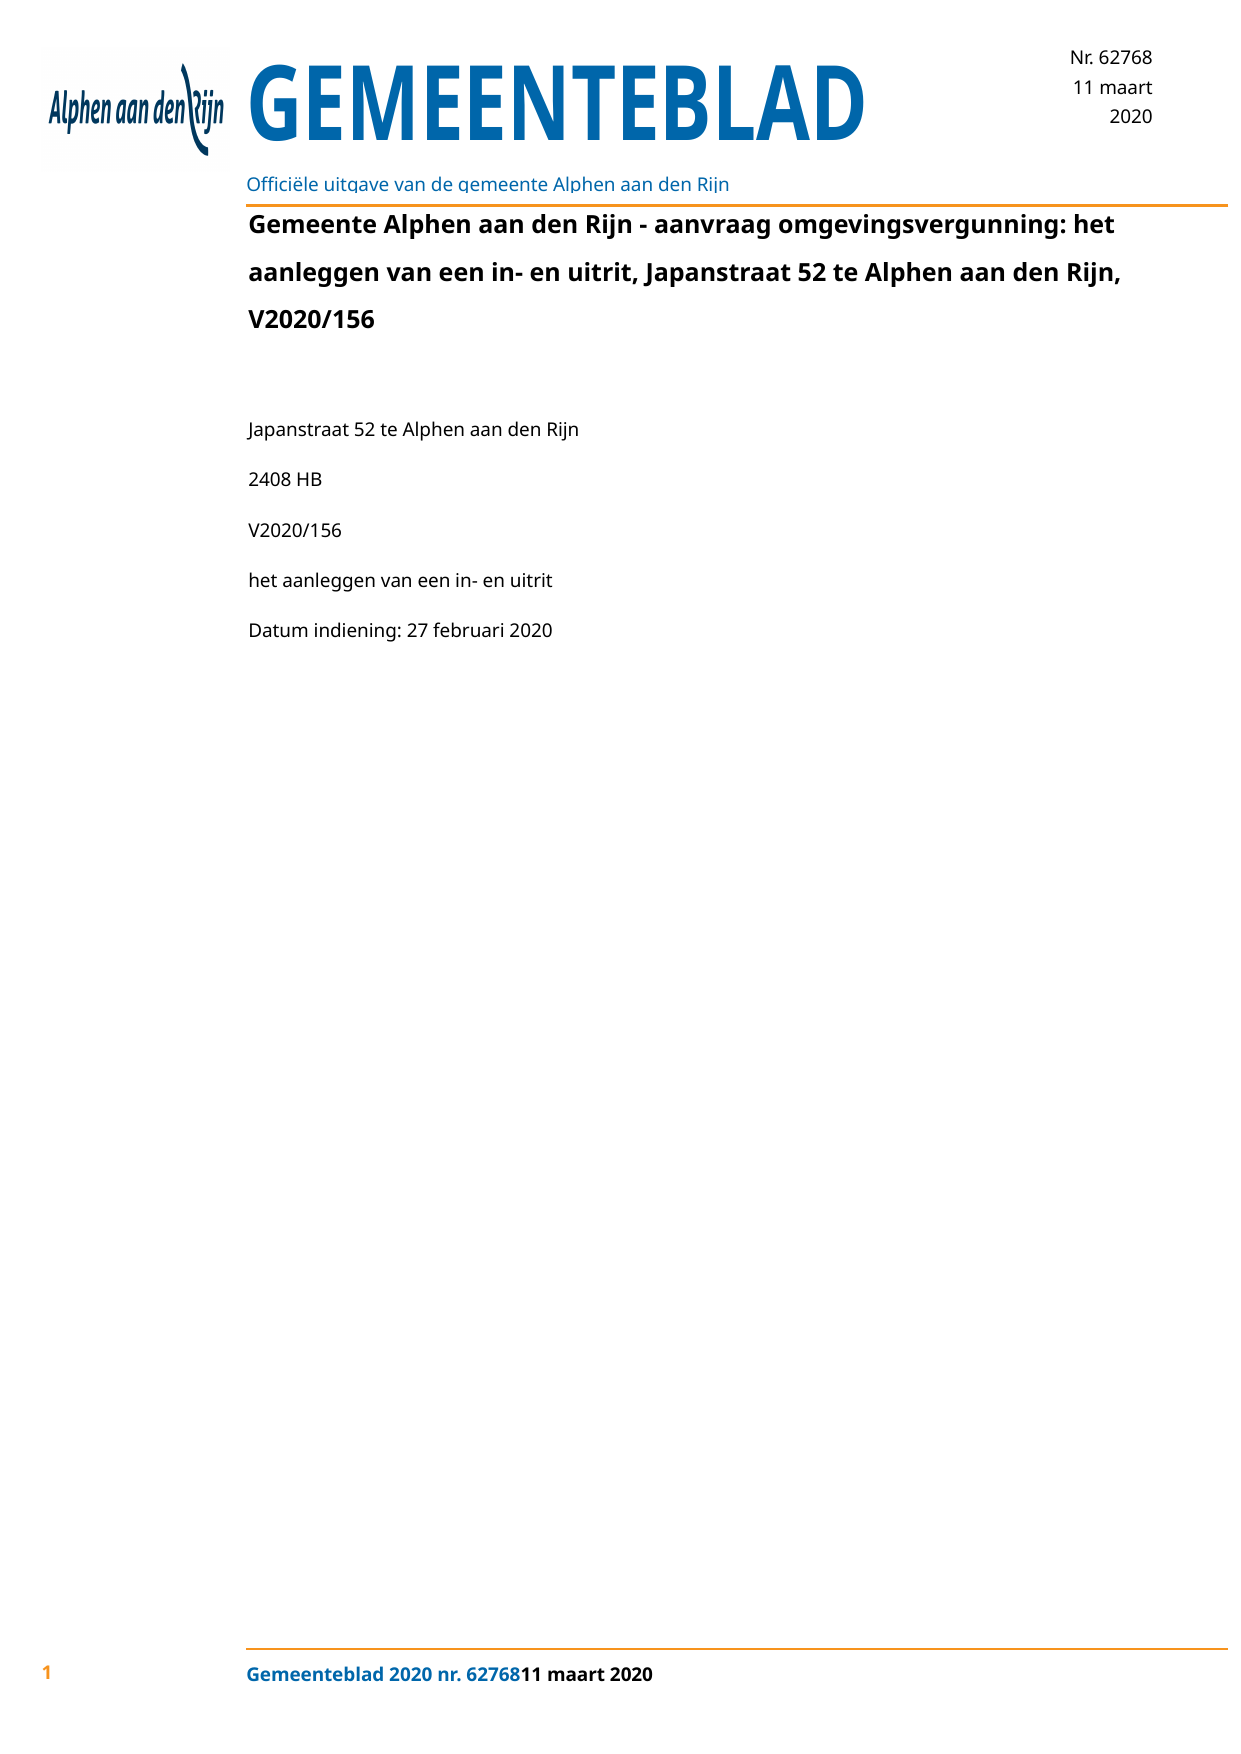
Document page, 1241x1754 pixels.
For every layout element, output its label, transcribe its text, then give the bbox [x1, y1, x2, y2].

picture [41, 47, 231, 172]
text Datum indiening: 27 februari 2020 [248, 618, 1152, 643]
text het aanleggen van een in- en uitrit [248, 567, 1152, 593]
text Japanstraat 52 te Alphen aan den Rijn [248, 416, 1152, 442]
text 2408 HB [248, 466, 1152, 492]
text V2020/156 [248, 517, 1152, 542]
text Gemeente Alphen aan den Rijn - aanvraag omgevingsvergunning: het aanleggen van een in- en uitrit, Japanstraat 52 te Alphen aan den Rijn, V2020/156 [248, 207, 1152, 336]
